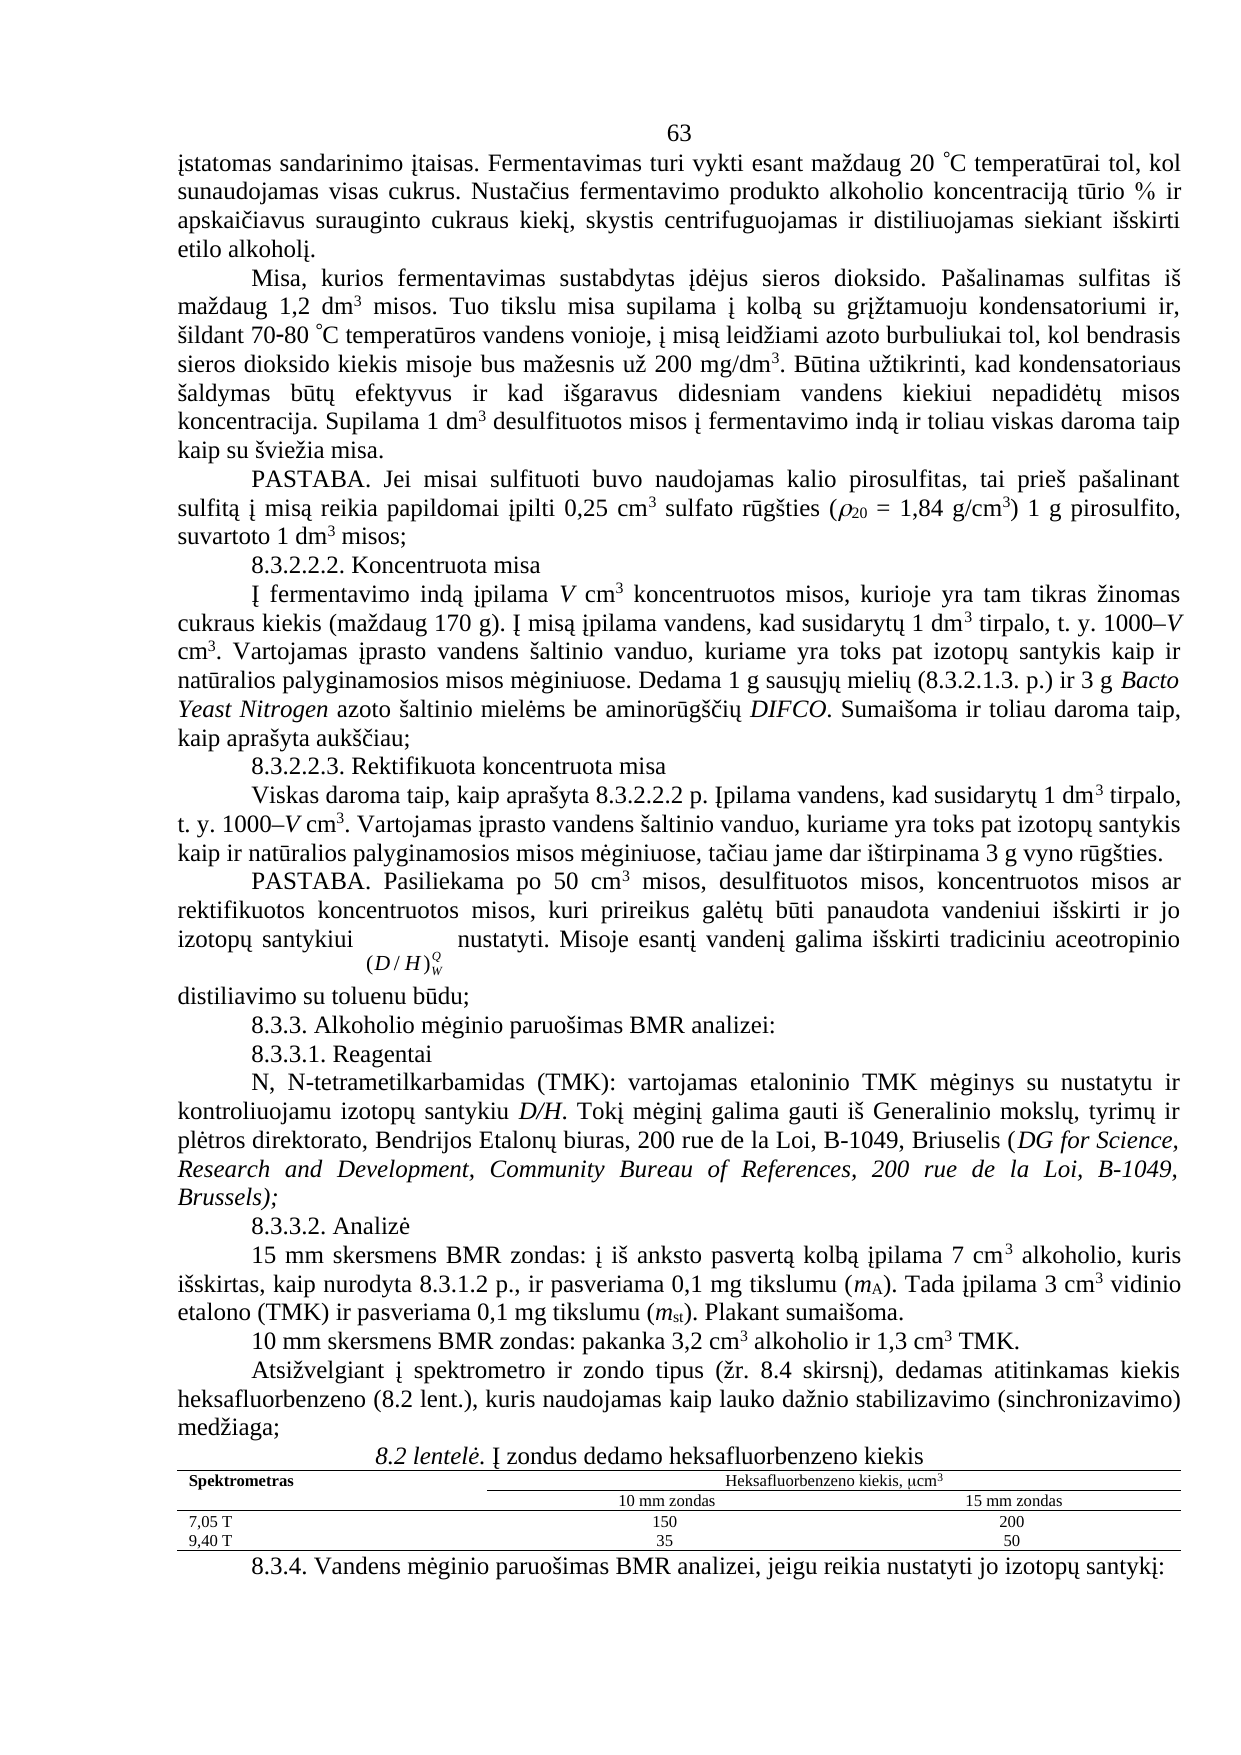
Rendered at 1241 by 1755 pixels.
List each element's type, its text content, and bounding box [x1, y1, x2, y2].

text 8.2 lentelė. Į zondus dedamo heksafluorbenzeno kiekis [301, 1441, 1181, 1470]
table_cell 150 [487, 1511, 846, 1531]
text Į fermentavimo indą įpilama V cm3 koncentruotos misos, kurioje yra tam tikras žinomas cukraus kiekis (maždaug 170 g). Į misą įpilama vandens, kad susidarytų 1 dm3 tirpalo, t. y. 1000–V cm3. Vartojamas įprasto vandens šaltinio vanduo, kuriame yra toks pat izotopų santykis kaip ir natūralios palyginamosios misos mėginiuose. Dedama 1 g sausųjų mielių (8.3.2.1.3. p.) ir 3 g Bacto Yeast Nitrogen azoto šaltinio mielėms be aminorūgščių DIFCO. Sumaišoma ir toliau daroma taip, kaip aprašyta aukščiau; [177, 579, 1181, 751]
table_cell 10 mm zondas [487, 1491, 846, 1510]
table_cell 50 [846, 1531, 1181, 1550]
table_cell 9,40 T [177, 1531, 487, 1550]
text Misa, kurios fermentavimas sustabdytas įdėjus sieros dioksido. Pašalinamas sulfitas iš maždaug 1,2 dm3 misos. Tuo tikslu misa supilama į kolbą su grįžtamuoju kondensatoriumi ir, šildant 7080 C temperatūros vandens vonioje, į misą leidžiami azoto burbuliukai tol, kol bendrasis sieros dioksido kiekis misoje bus mažesnis už 200 mg/dm3. Būtina užtikrinti, kad kondensatoriaus šaldymas būtų efektyvus ir kad išgaravus didesniam vandens kiekiui nepadidėtų misos koncentracija. Supilama 1 dm3 desulfituotos misos į fermentavimo indą ir toliau viskas daroma taip kaip su šviežia misa. [177, 263, 1181, 464]
text 15 mm skersmens BMR zondas: į iš anksto pasvertą kolbą įpilama 7 cm3 alkoholio, kuris išskirtas, kaip nurodyta 8.3.1.2 p., ir pasveriama 0,1 mg tikslumu (mA). Tada įpilama 3 cm3 vidinio etalono (TMK) ir pasveriama 0,1 mg tikslumu (mst). Plakant sumaišoma. [177, 1240, 1181, 1326]
text įstatomas sandarinimo įtaisas. Fermentavimas turi vykti esant maždaug 20 C temperatūrai tol, kol sunaudojamas visas cukrus. Nustačius fermentavimo produkto alkoholio koncentraciją tūrio  ir apskaičiavus surauginto cukraus kiekį, skystis centrifuguojamas ir distiliuojamas siekiant išskirti etilo alkoholį. [177, 148, 1181, 263]
table_header Heksafluorbenzeno kiekis, cm3 [487, 1471, 1181, 1490]
text PASTABA. Pasiliekama po 50 cm3 misos, desulfituotos misos, koncentruotos misos ar rektifikuotos koncentruotos misos, kuri prireikus galėtų būti panaudota vandeniui išskirti ir jo izotopų santykiui nustatyti. Misoje esantį vandenį galima išskirti tradiciniu aceotropinio distiliavimo su toluenu būdu; [177, 866, 1181, 1010]
text Viskas daroma taip, kaip aprašyta 8.3.2.2.2 p. Įpilama vandens, kad susidarytų 1 dm3 tirpalo, t. y. 1000–V cm3. Vartojamas įprasto vandens šaltinio vanduo, kuriame yra toks pat izotopų santykis kaip ir natūralios palyginamosios misos mėginiuose, tačiau jame dar ištirpinama 3 g vyno rūgšties. [177, 780, 1181, 866]
text 8.3.3.2. Analizė [177, 1211, 1181, 1240]
text Atsižvelgiant į spektrometro ir zondo tipus (žr. 8.4 skirsnį), dedamas atitinkamas kiekis heksafluorbenzeno (8.2 lent.), kuris naudojamas kaip lauko dažnio stabilizavimo (sinchronizavimo) medžiaga; [177, 1355, 1181, 1441]
table_cell 7,05 T [177, 1511, 487, 1531]
text N, N-tetrametilkarbamidas (TMK): vartojamas etaloninio TMK mėginys su nustatytu ir kontroliuojamu izotopų santykiu D/H. Tokį mėginį galima gauti iš Generalinio mokslų, tyrimų ir plėtros direktorato, Bendrijos Etalonų biuras, 200 rue de la Loi, B-1049, Briuselis (DG for Science, Research and Development, Community Bureau of References, 200 rue de la Loi, B-1049, Brussels); [177, 1067, 1181, 1211]
table_cell 35 [487, 1531, 846, 1550]
table_header Spektrometras [177, 1471, 487, 1510]
text PASTABA. Jei misai sulfituoti buvo naudojamas kalio pirosulfitas, tai prieš pašalinant sulfitą į misą reikia papildomai įpilti 0,25 cm3 sulfato rūgšties (20 = 1,84 g/cm3) 1 g pirosulfito, suvartoto 1 dm3 misos; [177, 464, 1181, 550]
text 8.3.4. Vandens mėginio paruošimas BMR analizei, jeigu reikia nustatyti jo izotopų santykį: [177, 1551, 1181, 1579]
table_cell 15 mm zondas [846, 1491, 1181, 1510]
text 8.3.3. Alkoholio mėginio paruošimas BMR analizei: [177, 1010, 1181, 1039]
text 8.3.3.1. Reagentai [177, 1039, 1181, 1067]
text 10 mm skersmens BMR zondas: pakanka 3,2 cm3 alkoholio ir 1,3 cm3 TMK. [177, 1326, 1181, 1355]
table_cell 200 [846, 1511, 1181, 1531]
text 8.3.2.2.3. Rektifikuota koncentruota misa [177, 751, 1181, 780]
text 8.3.2.2.2. Koncentruota misa [177, 550, 1181, 579]
